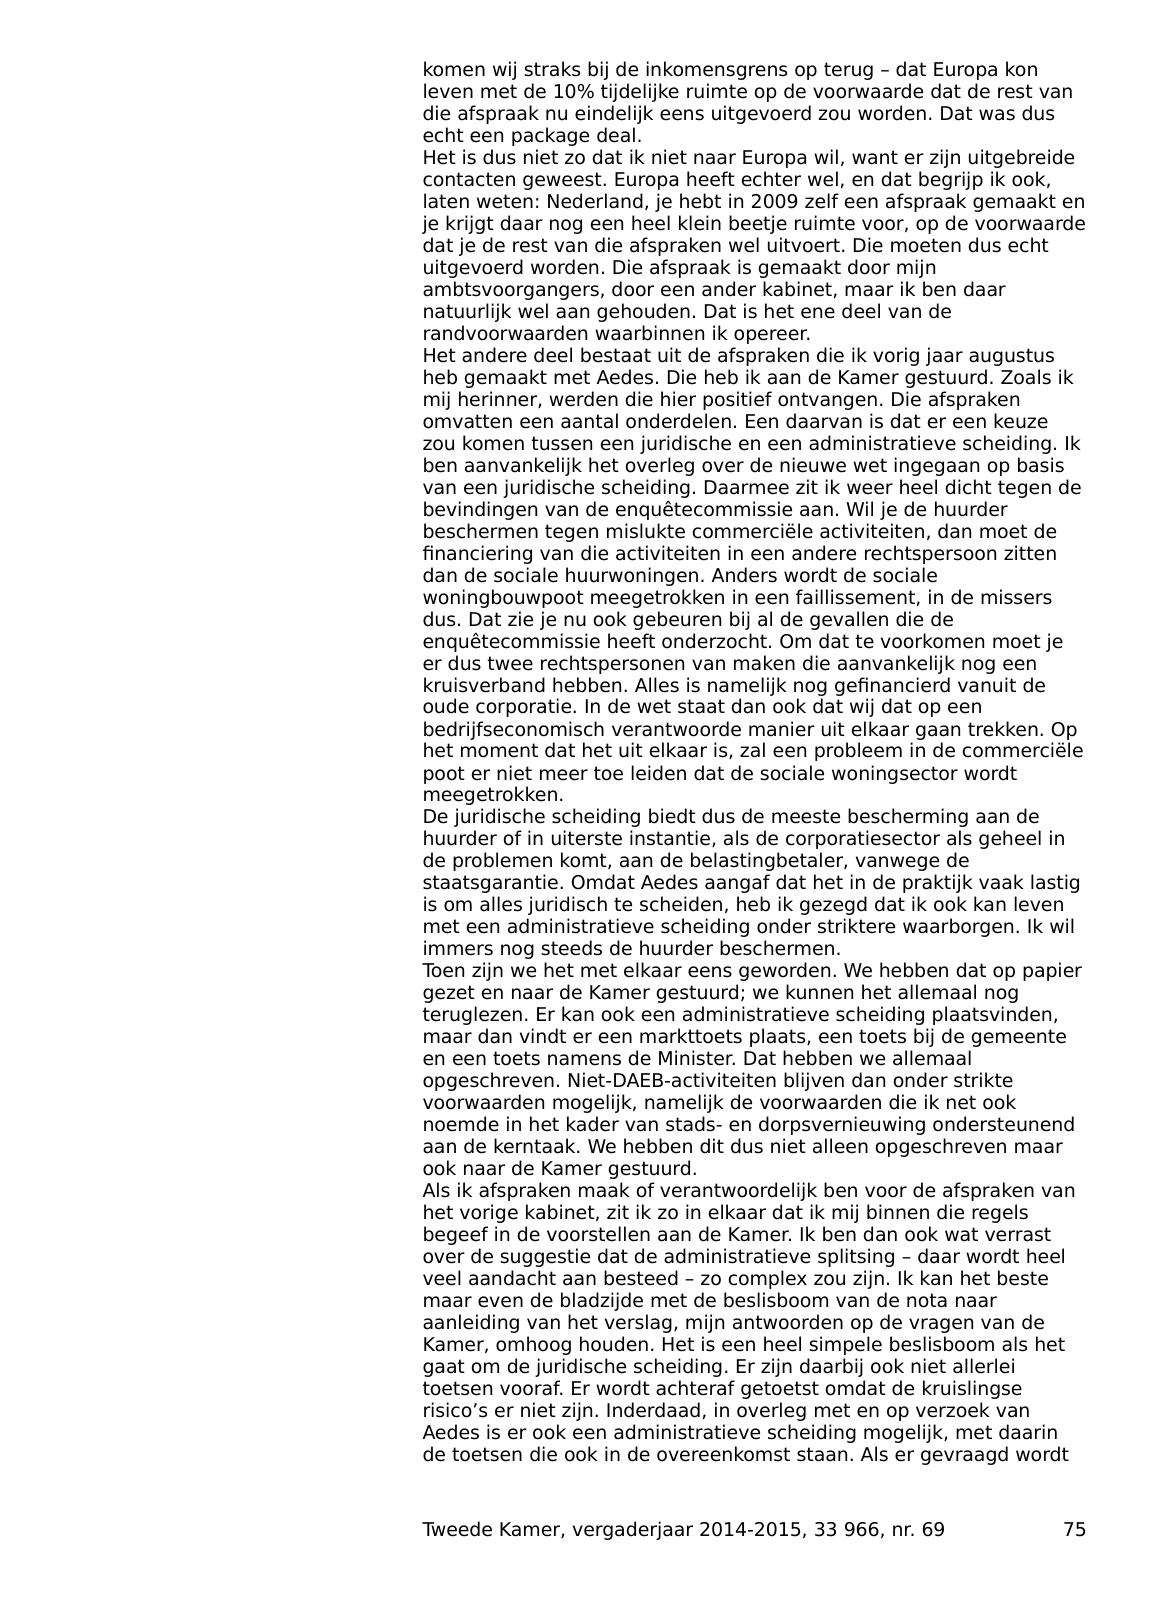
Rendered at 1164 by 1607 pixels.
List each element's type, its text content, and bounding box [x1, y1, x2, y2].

text De juridische scheiding biedt dus de meeste bescherming aan de huurder of in uiterste instantie, als de corporatiesector als geheel in de problemen komt, aan de belastingbetaler, vanwege de staatsgarantie. Omdat Aedes aangaf dat het in de praktijk vaak lastig is om alles juridisch te scheiden, heb ik gezegd dat ik ook kan leven met een administratieve scheiding onder striktere waarborgen. Ik wil immers nog steeds de huurder beschermen. [422, 806, 1087, 960]
text komen wij straks bij de inkomensgrens op terug – dat Europa kon leven met de 10% tijdelijke ruimte op de voorwaarde dat de rest van die afspraak nu eindelijk eens uitgevoerd zou worden. Dat was dus echt een package deal. [422, 59, 1087, 147]
text Het is dus niet zo dat ik niet naar Europa wil, want er zijn uitgebreide contacten geweest. Europa heeft echter wel, en dat begrijp ik ook, laten weten: Nederland, je hebt in 2009 zelf een afspraak gemaakt en je krijgt daar nog een heel klein beetje ruimte voor, op de voorwaarde dat je de rest van die afspraken wel uitvoert. Die moeten dus echt uitgevoerd worden. Die afspraak is gemaakt door mijn ambtsvoorgangers, door een ander kabinet, maar ik ben daar natuurlijk wel aan gehouden. Dat is het ene deel van de randvoorwaarden waarbinnen ik opereer. [422, 147, 1087, 345]
text Als ik afspraken maak of verantwoordelijk ben voor de afspraken van het vorige kabinet, zit ik zo in elkaar dat ik mij binnen die regels begeef in de voorstellen aan de Kamer. Ik ben dan ook wat verrast over de suggestie dat de administratieve splitsing – daar wordt heel veel aandacht aan besteed – zo complex zou zijn. Ik kan het beste maar even de bladzijde met de beslisboom van de nota naar aanleiding van het verslag, mijn antwoorden op de vragen van de Kamer, omhoog houden. Het is een heel simpele beslisboom als het gaat om de juridische scheiding. Er zijn daarbij ook niet allerlei toetsen vooraf. Er wordt achteraf getoetst omdat de kruislingse risico’s er niet zijn. Inderdaad, in overleg met en op verzoek van Aedes is er ook een administratieve scheiding mogelijk, met daarin de toetsen die ook in de overeenkomst staan. Als er gevraagd wordt [422, 1180, 1087, 1466]
text Het andere deel bestaat uit de afspraken die ik vorig jaar augustus heb gemaakt met Aedes. Die heb ik aan de Kamer gestuurd. Zoals ik mij herinner, werden die hier positief ontvangen. Die afspraken omvatten een aantal onderdelen. Een daarvan is dat er een keuze zou komen tussen een juridische en een administratieve scheiding. Ik ben aanvankelijk het overleg over de nieuwe wet ingegaan op basis van een juridische scheiding. Daarmee zit ik weer heel dicht tegen de bevindingen van de enquêtecommissie aan. Wil je de huurder beschermen tegen mislukte commerciële activiteiten, dan moet de financiering van die activiteiten in een andere rechtspersoon zitten dan de sociale huurwoningen. Anders wordt de sociale woningbouwpoot meegetrokken in een faillissement, in de missers dus. Dat zie je nu ook gebeuren bij al de gevallen die de enquêtecommissie heeft onderzocht. Om dat te voorkomen moet je er dus twee rechtspersonen van maken die aanvankelijk nog een kruisverband hebben. Alles is namelijk nog gefinancierd vanuit de oude corporatie. In de wet staat dan ook dat wij dat op een bedrijfseconomisch verantwoorde manier uit elkaar gaan trekken. Op het moment dat het uit elkaar is, zal een probleem in de commerciële poot er niet meer toe leiden dat de sociale woningsector wordt meegetrokken. [422, 345, 1087, 806]
text Toen zijn we het met elkaar eens geworden. We hebben dat op papier gezet en naar de Kamer gestuurd; we kunnen het allemaal nog teruglezen. Er kan ook een administratieve scheiding plaatsvinden, maar dan vindt er een markttoets plaats, een toets bij de gemeente en een toets namens de Minister. Dat hebben we allemaal opgeschreven. Niet-DAEB-activiteiten blijven dan onder strikte voorwaarden mogelijk, namelijk de voorwaarden die ik net ook noemde in het kader van stads- en dorpsvernieuwing ondersteunend aan de kerntaak. We hebben dit dus niet alleen opgeschreven maar ook naar de Kamer gestuurd. [422, 960, 1087, 1180]
